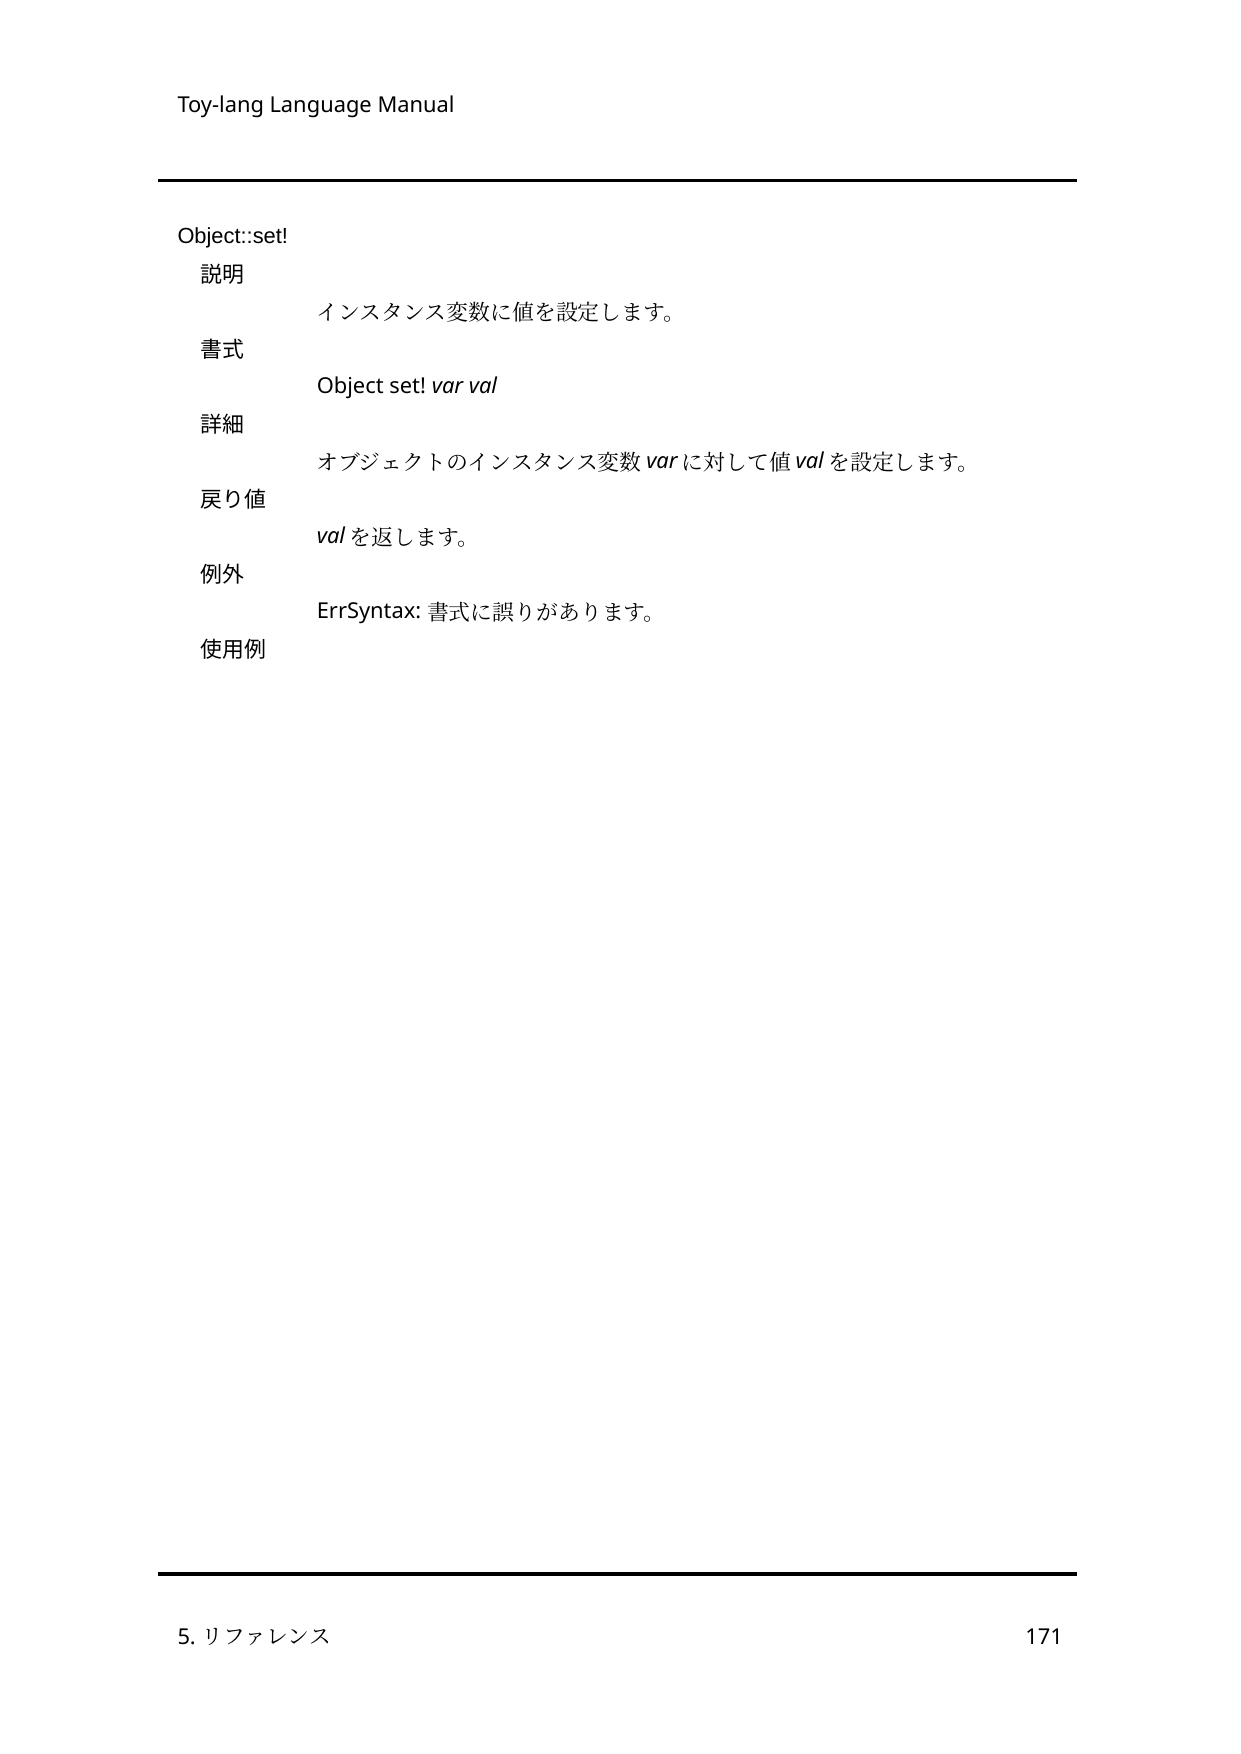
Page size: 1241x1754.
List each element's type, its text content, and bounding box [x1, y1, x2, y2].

table_cell 詳細 [200, 404, 317, 479]
table_cell オブジェクトのインスタンス変数varに対して値valを設定します。 [317, 404, 1063, 479]
table_cell ErrSyntax: 書式に誤りがあります。 [317, 554, 1063, 629]
table_cell 使用例 [200, 629, 317, 704]
table_cell 書式 [200, 329, 317, 404]
table_cell 例外 [200, 554, 317, 629]
table_cell [317, 629, 1063, 704]
table_cell Object set! var val [317, 329, 1063, 404]
table_header インスタンス変数に値を設定します。 [317, 254, 1063, 329]
table_cell valを返します。 [317, 479, 1063, 554]
table_header 説明 [200, 254, 317, 329]
table_cell 戻り値 [200, 479, 317, 554]
subtitle Object::set! [177, 217, 1063, 254]
